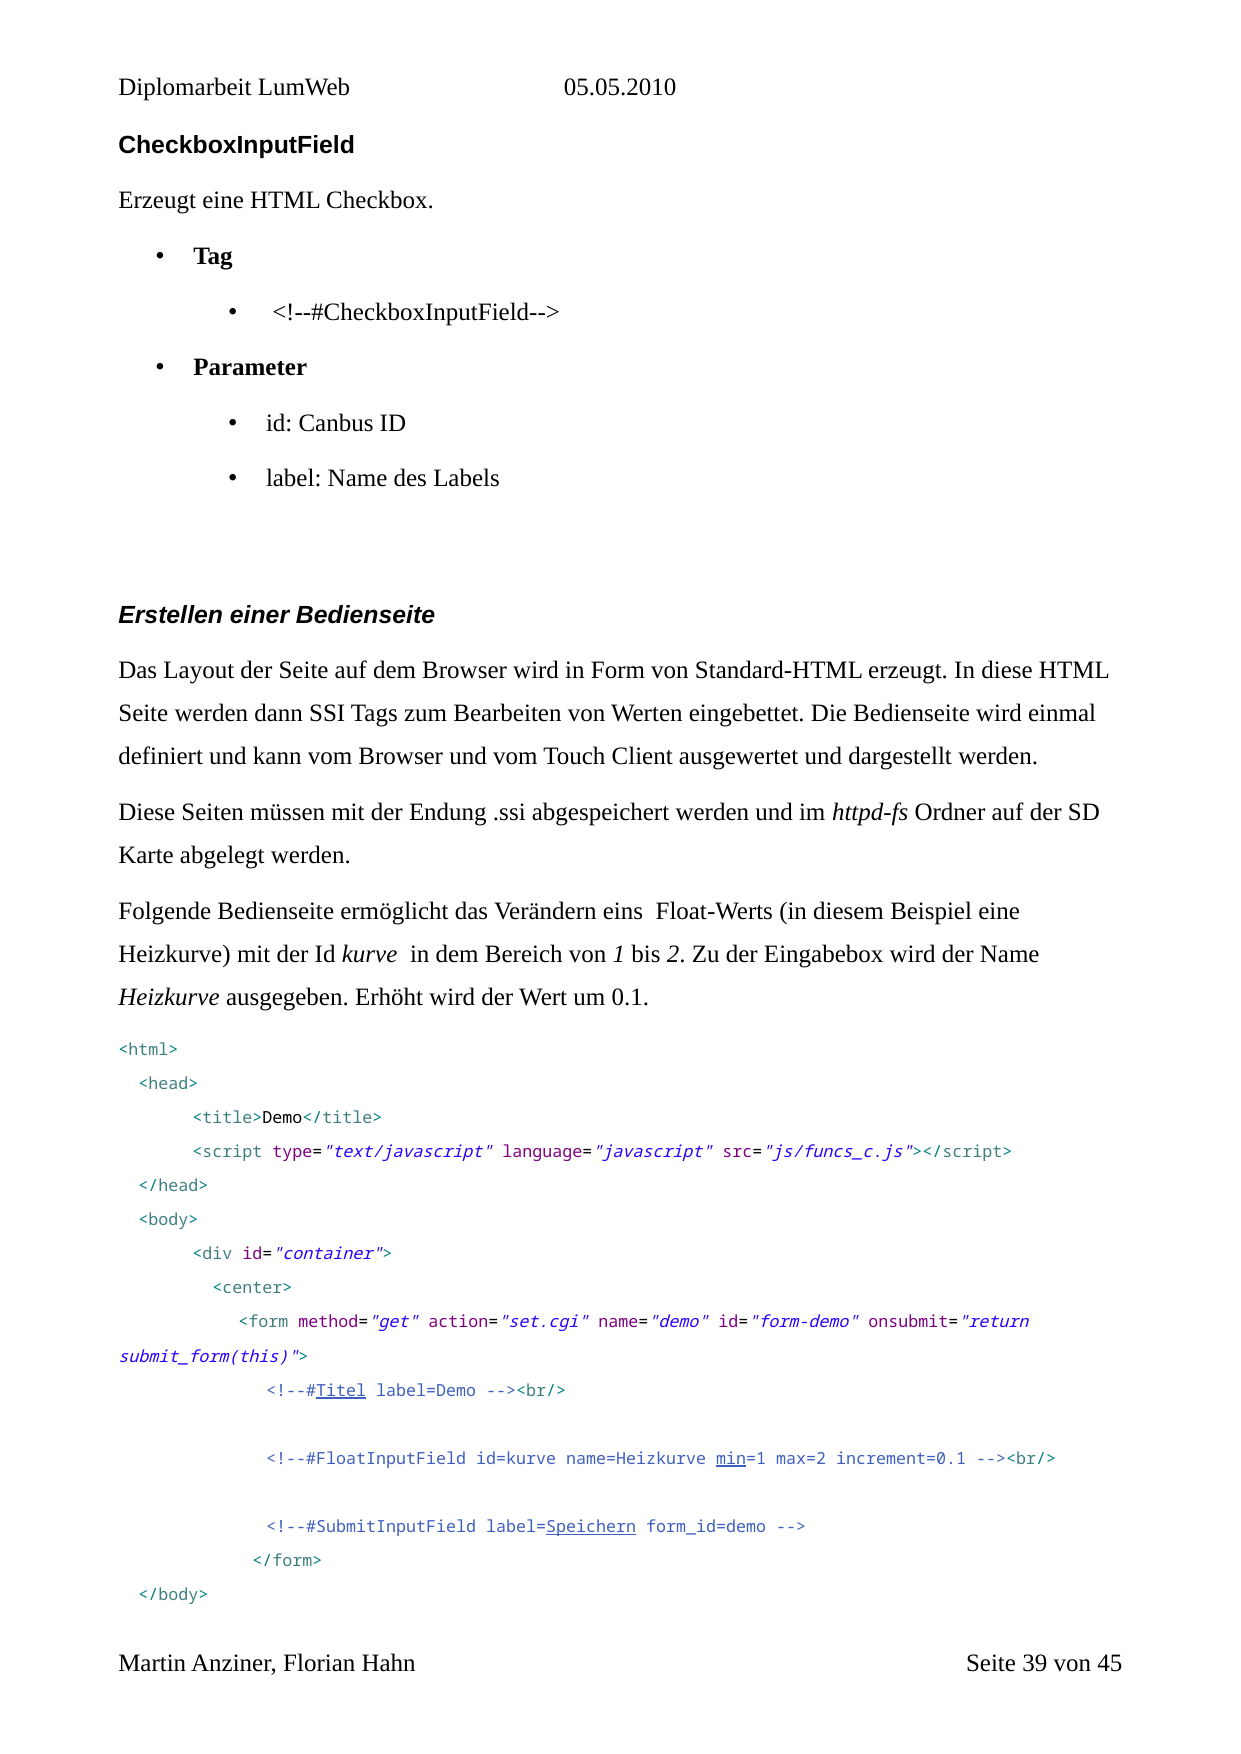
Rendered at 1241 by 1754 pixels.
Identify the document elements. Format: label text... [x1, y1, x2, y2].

text Das Layout der Seite auf dem Browser wird in Form von Standard-HTML erzeugt. In diese HTML Seite werden dann SSI Tags zum Bearbeiten von Werten eingebettet. Die Bedienseite wird einmal definiert und kann vom Browser und vom Touch Client ausgewertet und dargestellt werden. [118, 655, 1122, 770]
text <html> [118, 1038, 1122, 1060]
text <form method="get" action="set.cgi" name="demo" id="form-demo" onsubmit="return submit_form(this)"> [118, 1310, 1122, 1367]
text Erzeugt eine HTML Checkbox. [118, 185, 1122, 214]
text <!--#Titel label=Demo --><br/> [118, 1378, 1122, 1401]
text <center> [118, 1276, 1122, 1299]
list <!--#CheckboxInputField--> [228, 297, 1122, 325]
text <!--#SubmitInputField label=Speichern form_id=demo --> [118, 1514, 1122, 1537]
text Diese Seiten müssen mit der Endung .ssi abgespeichert werden und im httpd-fs Ordner auf der SD Karte abgelegt werden. [118, 797, 1122, 869]
text </head> [118, 1174, 1122, 1197]
text <head> [118, 1072, 1122, 1094]
text <!--#FloatInputField id=kurve name=Heizkurve min=1 max=2 increment=0.1 --><br/> [118, 1446, 1122, 1469]
text Folgende Bedienseite ermöglicht das Verändern eins Float-Werts (in diesem Beispiel eine Heizkurve) mit der Id kurve in dem Bereich von 1 bis 2. Zu der Eingabebox wird der Name Heizkurve ausgegeben. Erhöht wird der Wert um 0.1. [118, 896, 1122, 1011]
text <title>Demo</title> [118, 1106, 1122, 1128]
text <script type="text/javascript" language="javascript" src="js/funcs_c.js"></script> [118, 1140, 1122, 1162]
list id: Canbus ID [228, 408, 1122, 437]
text <body> [118, 1208, 1122, 1231]
subtitle CheckboxInputField [118, 130, 1122, 159]
text <div id="container"> [118, 1242, 1122, 1265]
list Parameter [156, 352, 1122, 381]
list Tag [156, 241, 1122, 270]
text </form> [118, 1548, 1122, 1571]
text </body> [118, 1583, 1122, 1605]
list label: Name des Labels [228, 463, 1122, 492]
subtitle Erstellen einer Bedienseite [118, 600, 1122, 628]
